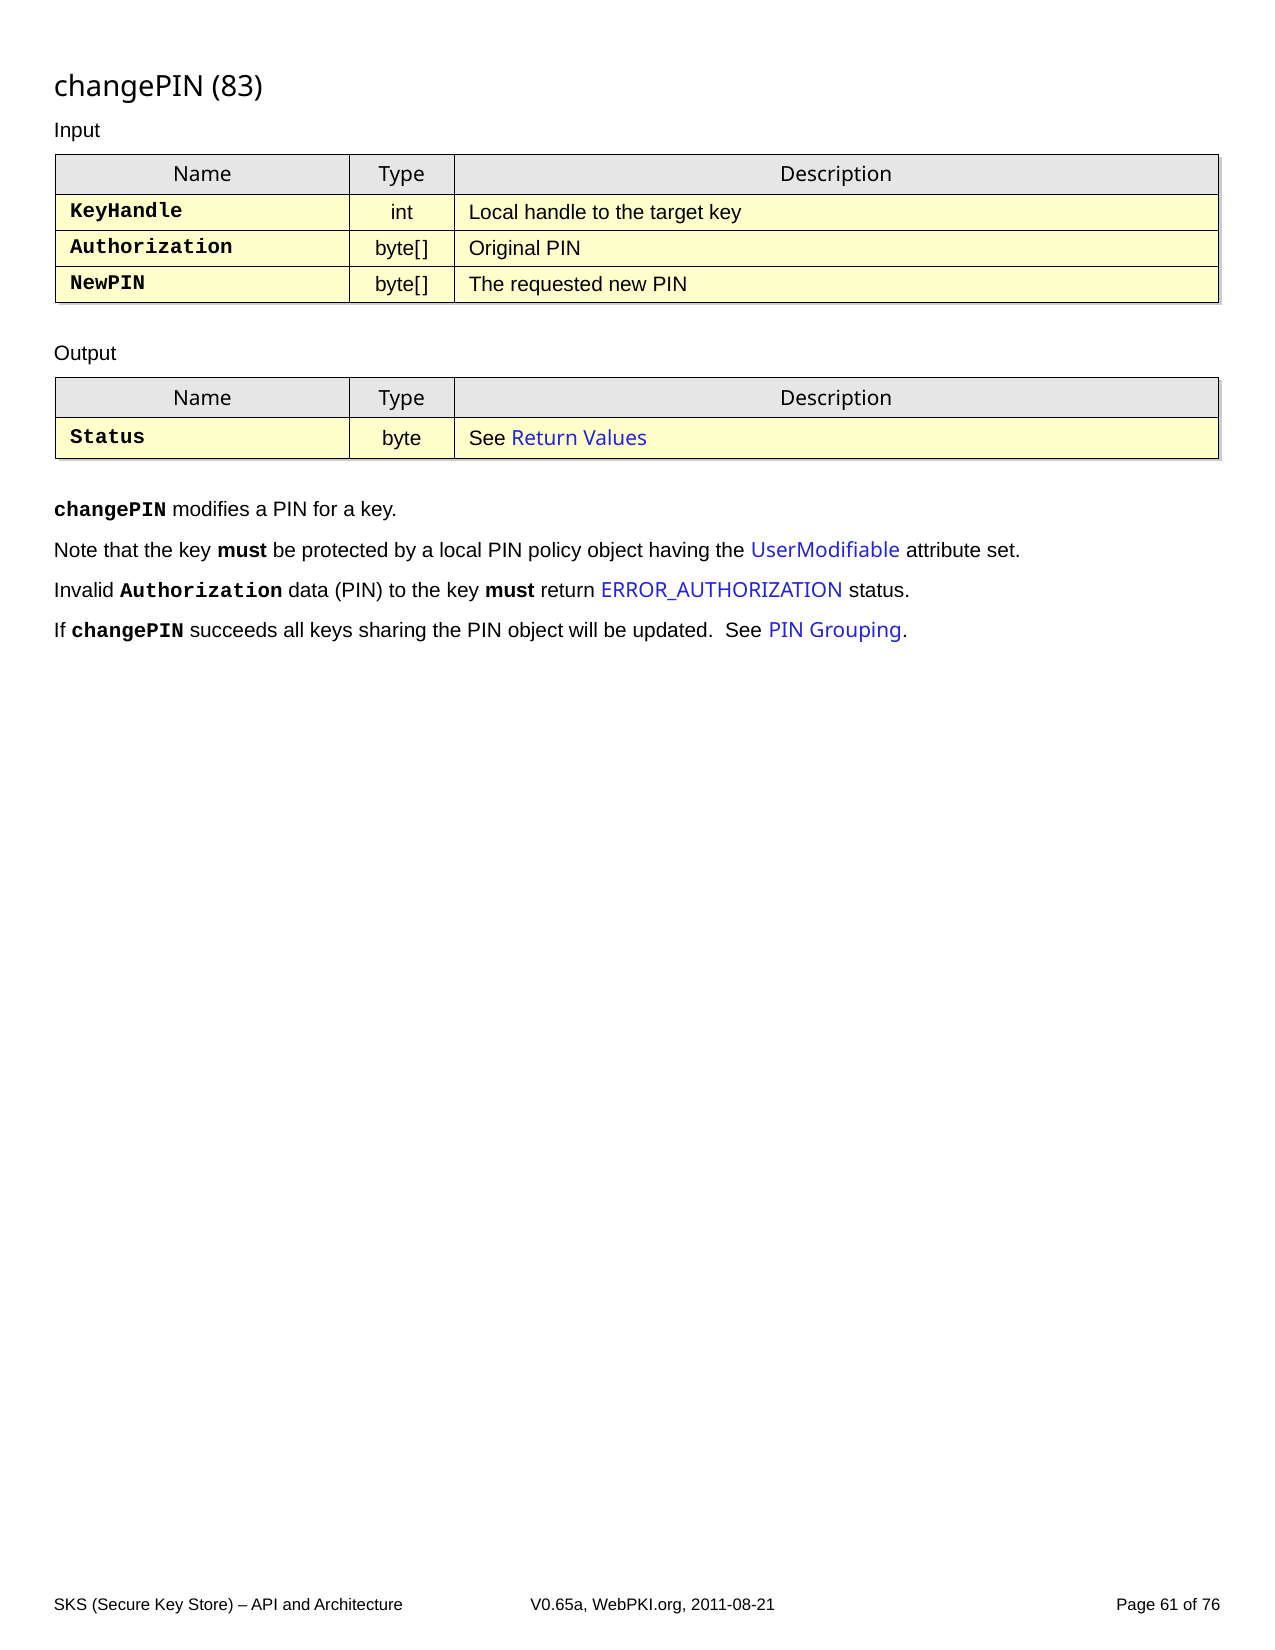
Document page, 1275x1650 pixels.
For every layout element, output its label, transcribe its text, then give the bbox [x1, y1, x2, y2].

table_cell KeyHandle [56, 195, 349, 230]
subtitle changePIN (83) [54, 66, 1221, 105]
table_header Description [455, 155, 1218, 194]
table_cell byte⁮[ ] [350, 231, 454, 266]
text If changePIN succeeds all keys sharing the PIN object will be updated. See PIN Grouping. [54, 615, 1221, 644]
text Input [54, 118, 1221, 142]
table_header Name [56, 378, 349, 417]
table_cell Original PIN [455, 231, 1218, 266]
table_cell NewPIN [56, 267, 349, 302]
table_cell Status [56, 418, 349, 458]
table_header Type [350, 378, 454, 417]
table_cell The requested new PIN [455, 267, 1218, 302]
table_cell byte [350, 418, 454, 458]
table_cell See Return Values [455, 418, 1218, 458]
text changePIN modifies a PIN for a key. [54, 497, 1221, 523]
text Output [54, 341, 1221, 365]
table_cell byte⁮[ ] [350, 267, 454, 302]
text Invalid Authorization data (PIN) to the key must return ERROR_AUTHORIZATION status. [54, 575, 1221, 603]
table_header Description [455, 378, 1218, 417]
table_cell int [350, 195, 454, 230]
table_cell Local handle to the target key [455, 195, 1218, 230]
table_header Name [56, 155, 349, 194]
table_header Type [350, 155, 454, 194]
text Note that the key must be protected by a local PIN policy object having the UserModifiable attribute set. [54, 535, 1221, 563]
table_cell Authorization [56, 231, 349, 266]
